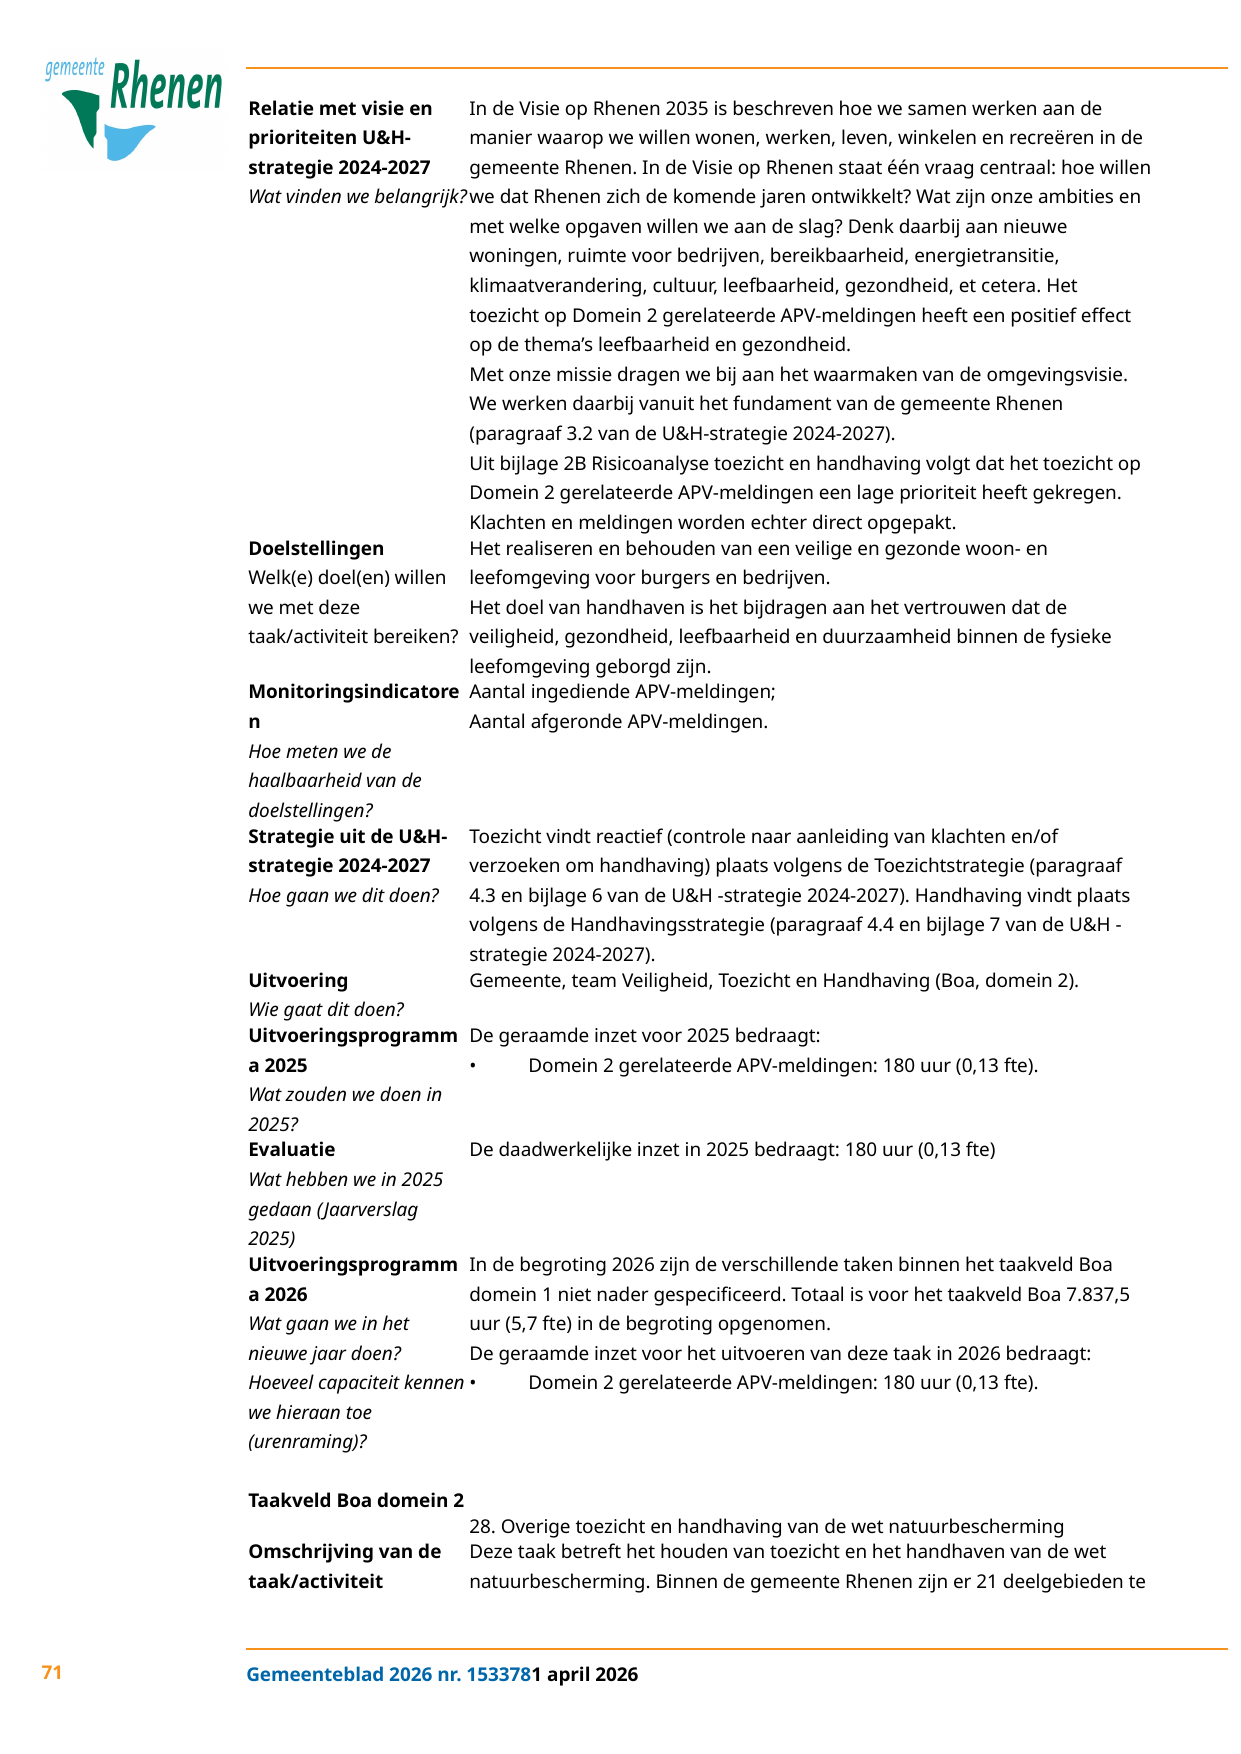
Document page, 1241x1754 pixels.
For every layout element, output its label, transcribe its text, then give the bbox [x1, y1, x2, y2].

table_cell Deze taak betreft het houden van toezicht en het handhaven van de wet natuurbescherming. Binnen de gemeente Rhenen zijn er 21 deelgebieden te [469, 1539, 1152, 1594]
table_cell De geraamde inzet voor 2025 bedraagt: Domein 2 gerelateerde APV-meldingen: 180 uur (0,13 fte). [469, 1022, 1152, 1137]
table_cell Aantal ingediende APV-meldingen; Aantal afgeronde APV-meldingen. [469, 679, 1152, 823]
table_cell In de Visie op Rhenen 2035 is beschreven hoe we samen werken aan de manier waarop we willen wonen, werken, leven, winkelen en recreëren in de gemeente Rhenen. In de Visie op Rhenen staat één vraag centraal: hoe willen we dat Rhenen zich de komende jaren ontwikkelt? Wat zijn onze ambities en met welke opgaven willen we aan de slag? Denk daarbij aan nieuwe woningen, ruimte voor bedrijven, bereikbaarheid, energietransitie, klimaatverandering, cultuur, leefbaarheid, gezondheid, et cetera. Het toezicht op Domein 2 gerelateerde APV-meldingen heeft een positief effect op de thema’s leefbaarheid en gezondheid. Met onze missie dragen we bij aan het waarmaken van de omgevingsvisie. We werken daarbij vanuit het fundament van de gemeente Rhenen (paragraaf 3.2 van de U&H-strategie 2024-2027). Uit bijlage 2B Risicoanalyse toezicht en handhaving volgt dat het toezicht op Domein 2 gerelateerde APV-meldingen een lage prioriteit heeft gekregen. Klachten en meldingen worden echter direct opgepakt. [469, 95, 1152, 535]
table_cell Gemeente, team Veiligheid, Toezicht en Handhaving (Boa, domein 2). [469, 967, 1152, 1022]
table_cell In de begroting 2026 zijn de verschillende taken binnen het taakveld Boa domein 1 niet nader gespecificeerd. Totaal is voor het taakveld Boa 7.837,5 uur (5,7 fte) in de begroting opgenomen. De geraamde inzet voor het uitvoeren van deze taak in 2026 bedraagt: Domein 2 gerelateerde APV-meldingen: 180 uur (0,13 fte). [469, 1251, 1152, 1454]
table_cell De daadwerkelijke inzet in 2025 bedraagt: 180 uur (0,13 fte) [469, 1137, 1152, 1251]
table_cell Uitvoeringsprogramma 2025 Wat zouden we doen in 2025? [248, 1022, 469, 1137]
table_cell Toezicht vindt reactief (controle naar aanleiding van klachten en/of verzoeken om handhaving) plaats volgens de Toezichtstrategie (paragraaf 4.3 en bijlage 6 van de U&H -strategie 2024-2027). Handhaving vindt plaats volgens de Handhavingsstrategie (paragraaf 4.4 en bijlage 7 van de U&H -strategie 2024-2027). [469, 823, 1152, 967]
table_header Taakveld Boa domein 2 [248, 1487, 1152, 1513]
picture [41, 47, 231, 172]
table_cell Uitvoering Wie gaat dit doen? [248, 967, 469, 1022]
table_cell Evaluatie Wat hebben we in 2025 gedaan (Jaarverslag 2025) [248, 1137, 469, 1251]
table_cell Doelstellingen Welk(e) doel(en) willen we met deze taak/activiteit bereiken? [248, 535, 469, 679]
table_cell 28. Overige toezicht en handhaving van de wet natuurbescherming [469, 1513, 1152, 1539]
table_cell Strategie uit de U&H-strategie 2024-2027 Hoe gaan we dit doen? [248, 823, 469, 967]
table_cell Monitoringsindicatoren Hoe meten we de haalbaarheid van de doelstellingen? [248, 679, 469, 823]
table_cell Het realiseren en behouden van een veilige en gezonde woon- en leefomgeving voor burgers en bedrijven. Het doel van handhaven is het bijdragen aan het vertrouwen dat de veiligheid, gezondheid, leefbaarheid en duurzaamheid binnen de fysieke leefomgeving geborgd zijn. [469, 535, 1152, 679]
table_cell Omschrijving van de taak/activiteit [248, 1539, 469, 1594]
table_cell Uitvoeringsprogramma 2026 Wat gaan we in het nieuwe jaar doen? Hoeveel capaciteit kennen we hieraan toe (urenraming)? [248, 1251, 469, 1454]
table_cell Relatie met visie en prioriteiten U&H-strategie 2024-2027 Wat vinden we belangrijk? [248, 95, 469, 535]
table_cell [248, 1513, 469, 1539]
